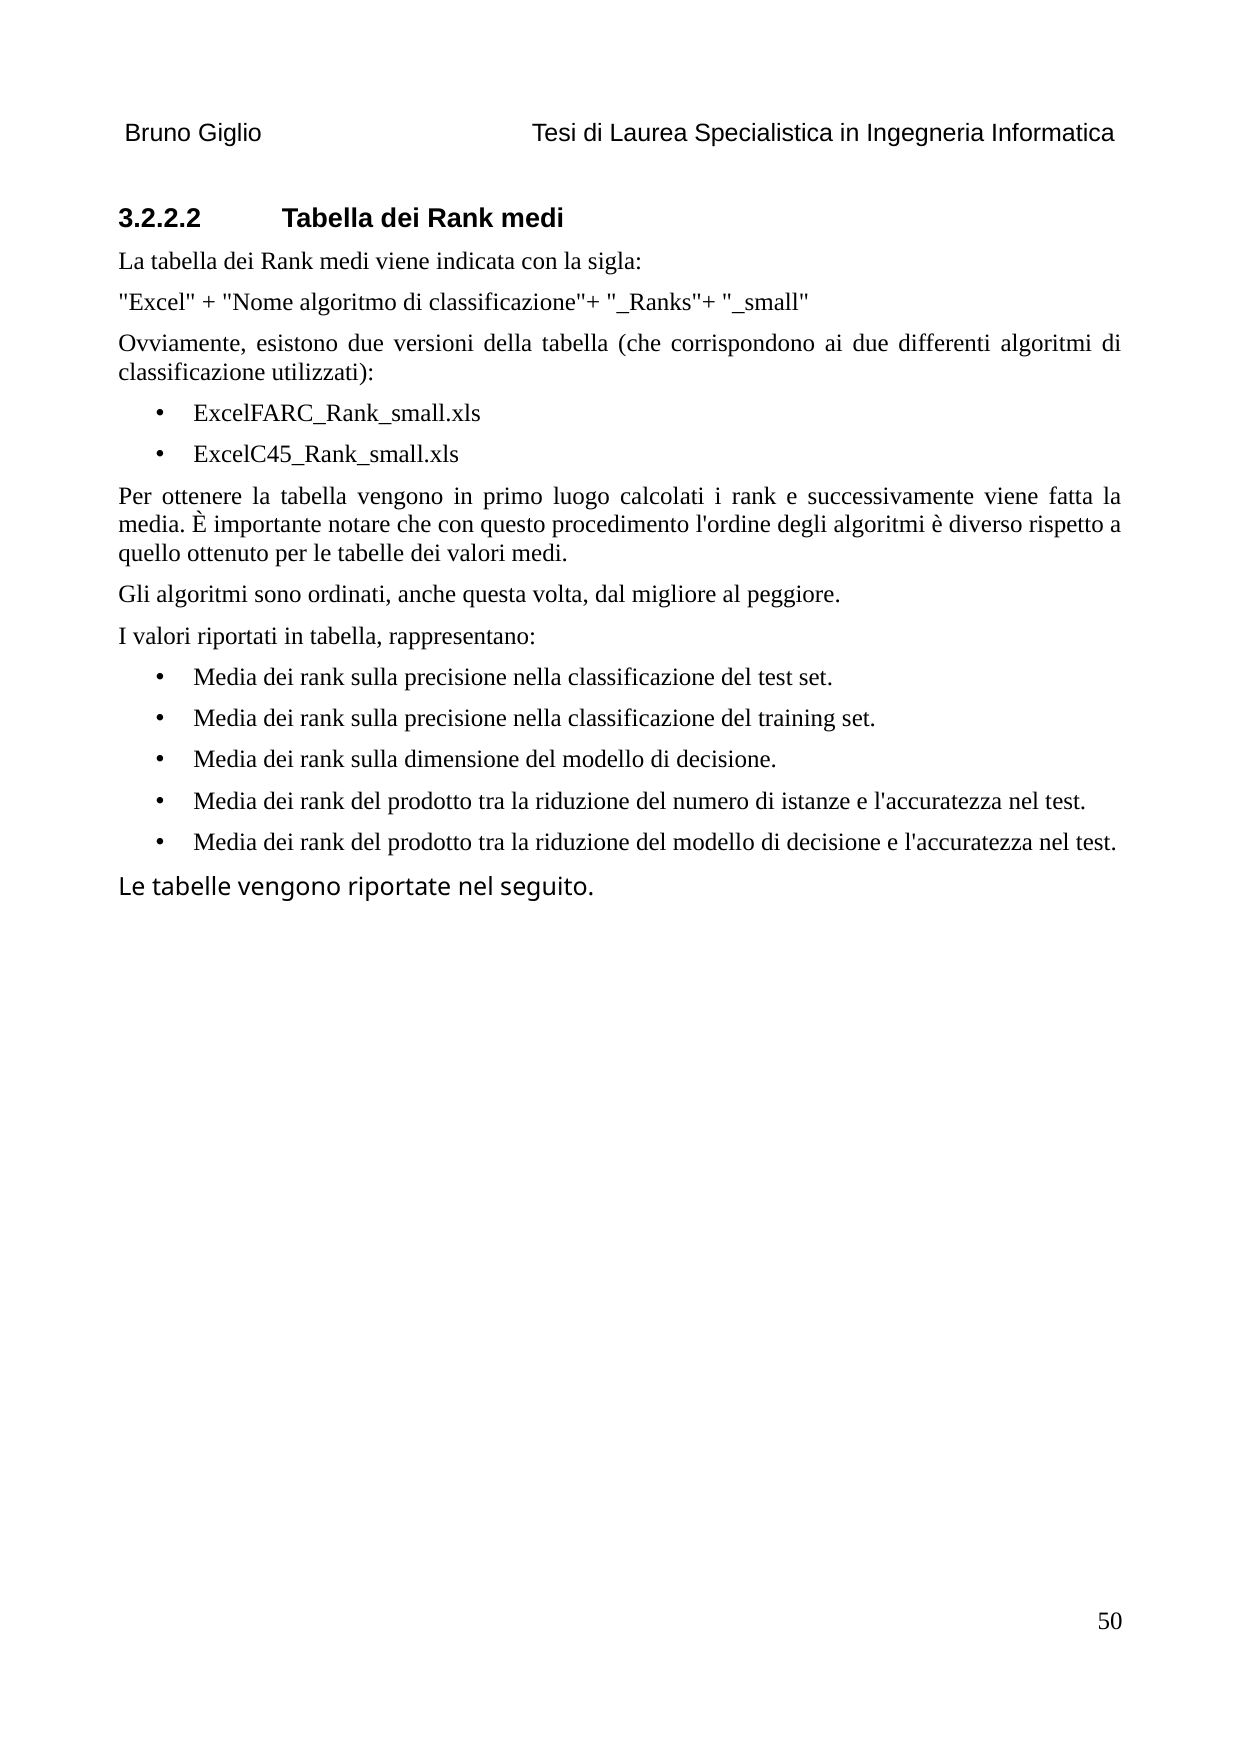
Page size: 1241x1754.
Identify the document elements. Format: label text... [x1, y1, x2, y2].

text "Excel" + "Nome algoritmo di classificazione"+ "_Ranks"+ "_small" [118, 287, 1122, 316]
list Media dei rank sulla precisione nella classificazione del test set. [156, 662, 1122, 691]
list Media dei rank sulla precisione nella classificazione del training set. [156, 703, 1122, 732]
text Ovviamente, esistono due versioni della tabella (che corrispondono ai due differenti algoritmi di classificazione utilizzati): [118, 328, 1122, 386]
text I valori riportati in tabella, rappresentano: [118, 621, 1122, 649]
text Per ottenere la tabella vengono in primo luogo calcolati i rank e successivamente viene fatta la media. È importante notare che con questo procedimento l'ordine degli algoritmi è diverso rispetto a quello ottenuto per le tabelle dei valori medi. [118, 481, 1122, 567]
text La tabella dei Rank medi viene indicata con la sigla: [118, 246, 1122, 274]
list ExcelFARC_Rank_small.xls [156, 398, 1122, 427]
list Media dei rank sulla dimensione del modello di decisione. [156, 744, 1122, 773]
subtitle Tabella dei Rank medi [118, 202, 1122, 233]
list Media dei rank del prodotto tra la riduzione del modello di decisione e l'accuratezza nel test. [156, 827, 1122, 856]
list Media dei rank del prodotto tra la riduzione del numero di istanze e l'accuratezza nel test. [156, 786, 1122, 814]
list ExcelC45_Rank_small.xls [156, 439, 1122, 468]
text Gli algoritmi sono ordinati, anche questa volta, dal migliore al peggiore. [118, 579, 1122, 608]
text Le tabelle vengono riportate nel seguito. [118, 868, 1122, 902]
